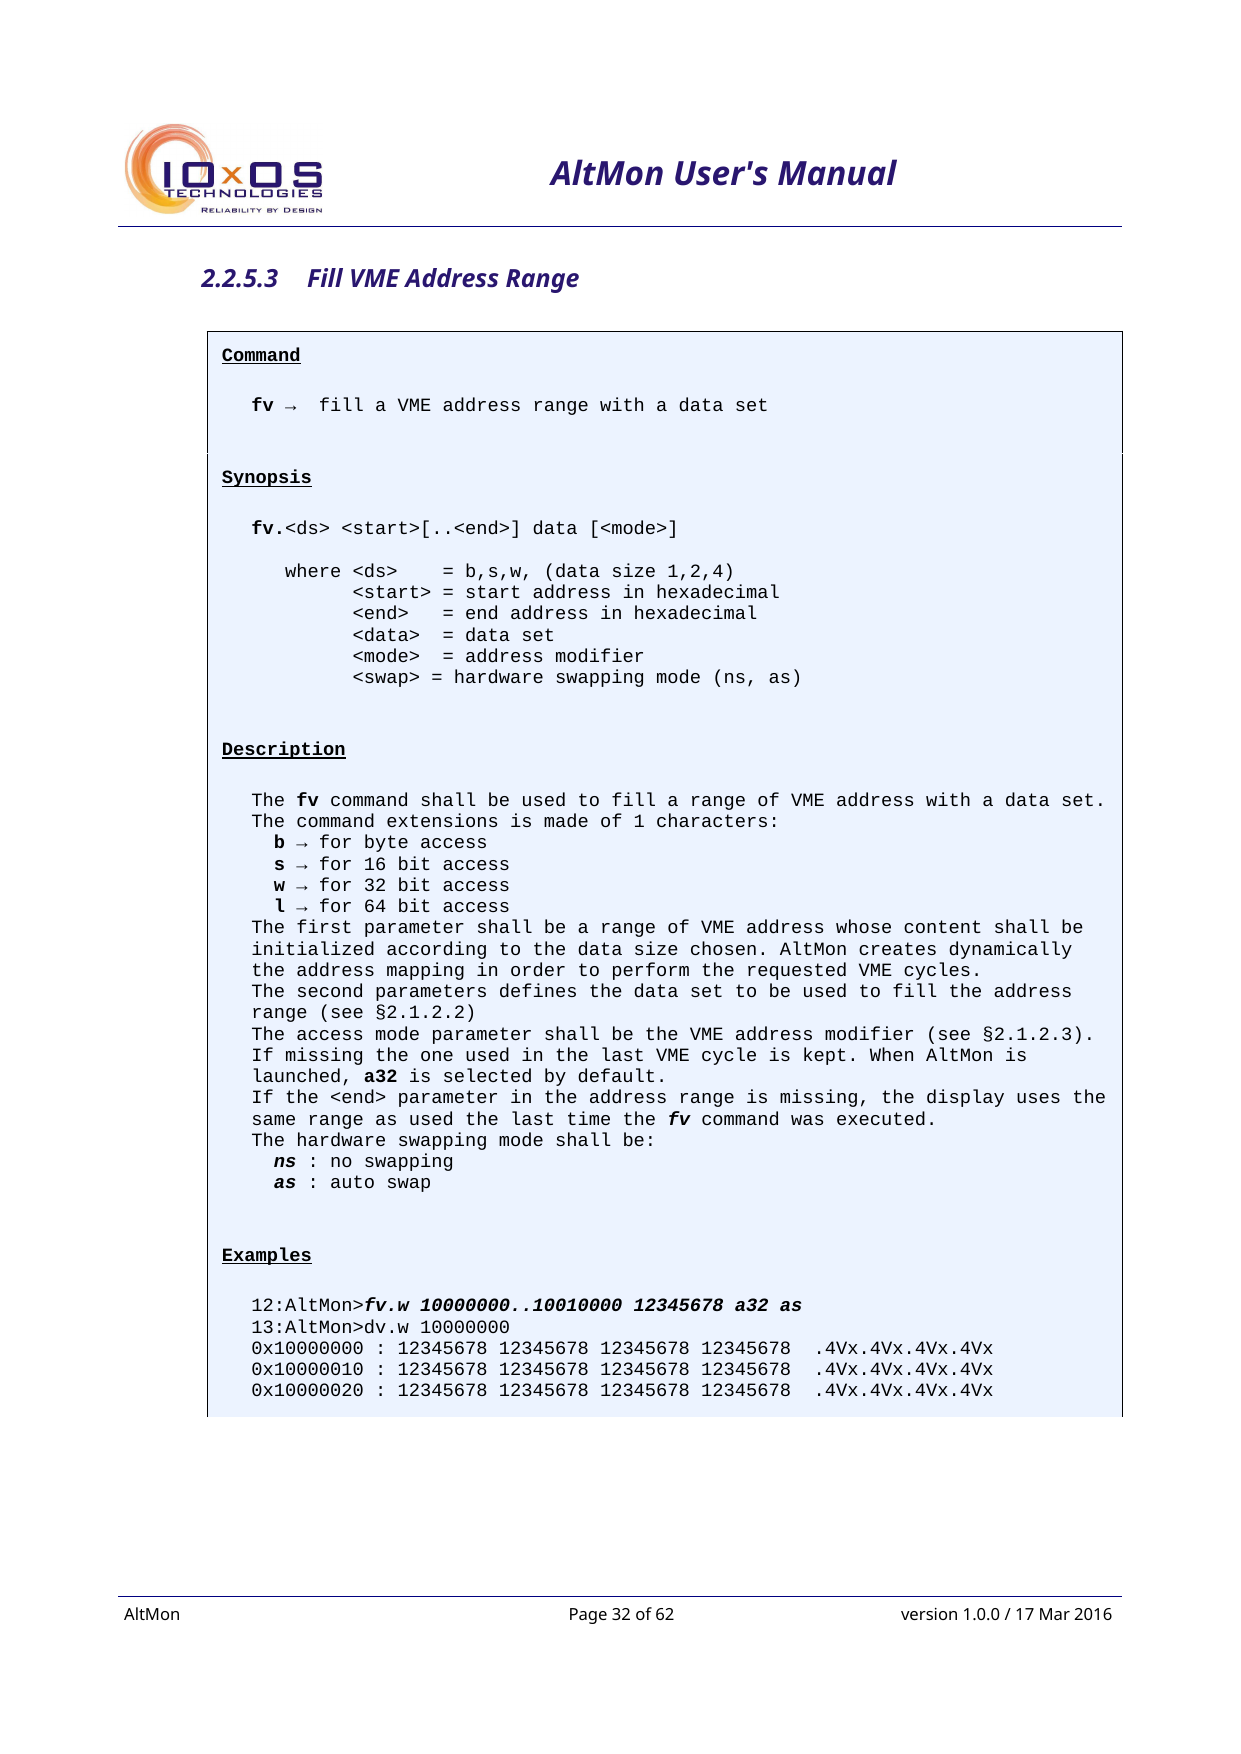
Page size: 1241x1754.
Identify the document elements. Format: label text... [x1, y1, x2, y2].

text The fv command shall be used to fill a range of VME address with a data set. [208, 776, 1122, 812]
text ns : no swapping [208, 1152, 1122, 1173]
text <end> = end address in hexadecimal [208, 604, 1122, 625]
text <swap> = hardware swapping mode (ns, as) [208, 668, 1122, 689]
text 0x10000010 : 12345678 12345678 12345678 12345678 .4Vx.4Vx.4Vx.4Vx [208, 1360, 1122, 1381]
text 0x10000020 : 12345678 12345678 12345678 12345678 .4Vx.4Vx.4Vx.4Vx [208, 1381, 1122, 1417]
text b → for byte access [208, 833, 1122, 854]
text fv → fill a VME address range with a data set [208, 381, 1122, 417]
text 0x10000000 : 12345678 12345678 12345678 12345678 .4Vx.4Vx.4Vx.4Vx [208, 1339, 1122, 1360]
text <data> = data set [208, 625, 1122, 647]
text as : auto swap [208, 1173, 1122, 1194]
subtitle Description [208, 725, 1122, 776]
subtitle Synopsis [208, 453, 1122, 504]
text The first parameter shall be a range of VME address whose content shall be initialized according to the data size chosen. AltMon creates dynamically the address mapping in order to perform the requested VME cycles. [208, 918, 1122, 982]
text s → for 16 bit access [208, 854, 1122, 876]
text w → for 32 bit access [208, 876, 1122, 897]
text <mode> = address modifier [208, 647, 1122, 668]
text If the <end> parameter in the address range is missing, the display uses the same range as used the last time the fv command was executed. [208, 1088, 1122, 1131]
text l → for 64 bit access [208, 897, 1122, 918]
text 12:AltMon>fv.w 10000000..10010000 12345678 a32 as [208, 1281, 1122, 1317]
text <start> = start address in hexadecimal [208, 583, 1122, 604]
text fv.<ds> <start>[..<end>] data [<mode>] [208, 504, 1122, 540]
text The access mode parameter shall be the VME address modifier (see §2.1.2.3). If missing the one used in the last VME cycle is kept. When AltMon is launched, a32 is selected by default. [208, 1024, 1122, 1088]
text Command [208, 332, 1122, 381]
picture [123, 123, 323, 217]
text 13:AltMon>dv.w 10000000 [208, 1317, 1122, 1339]
text The command extensions is made of 1 characters: [208, 812, 1122, 833]
subtitle Examples [208, 1231, 1122, 1281]
text where <ds> = b,s,w, (data size 1,2,4) [208, 562, 1122, 583]
text The hardware swapping mode shall be: [208, 1131, 1122, 1152]
subtitle Fill VME Address Range [195, 261, 1122, 295]
text The second parameters defines the data set to be used to fill the address range (see §2.1.2.2) [208, 982, 1122, 1024]
